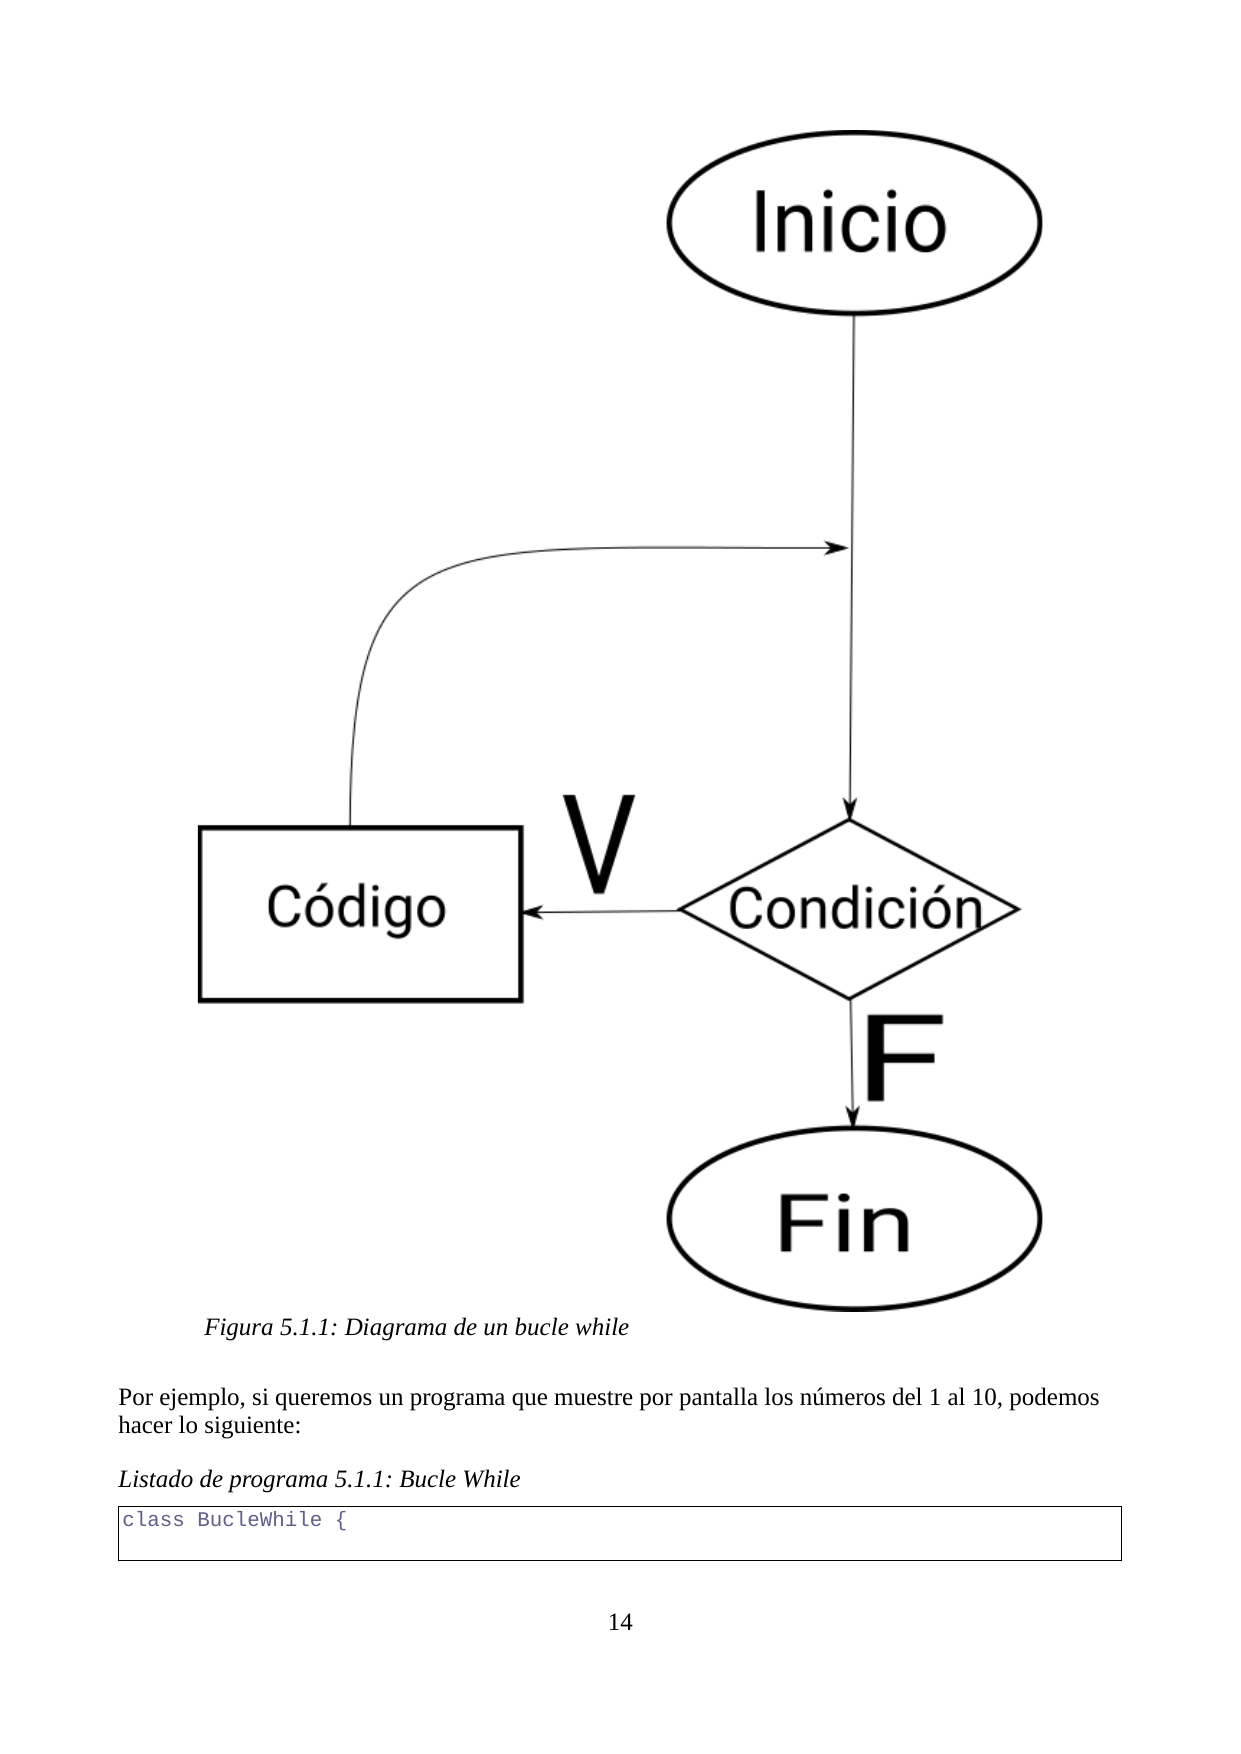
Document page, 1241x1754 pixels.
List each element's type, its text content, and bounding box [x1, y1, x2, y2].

text [198, 131, 852, 824]
text class BucleWhile { [119, 1507, 1121, 1529]
text [852, 239, 1042, 1202]
text Figura 5.1.1: Diagrama de un bucle while [198, 913, 1042, 1341]
text Por ejemplo, si queremos un programa que muestre por pantalla los números del 1 al 10, podemos hacer lo siguiente: [118, 1382, 1122, 1439]
list Listado de programa 5.1.1: Bucle While [118, 1464, 1122, 1493]
text [901, 131, 1042, 207]
text [352, 549, 850, 911]
